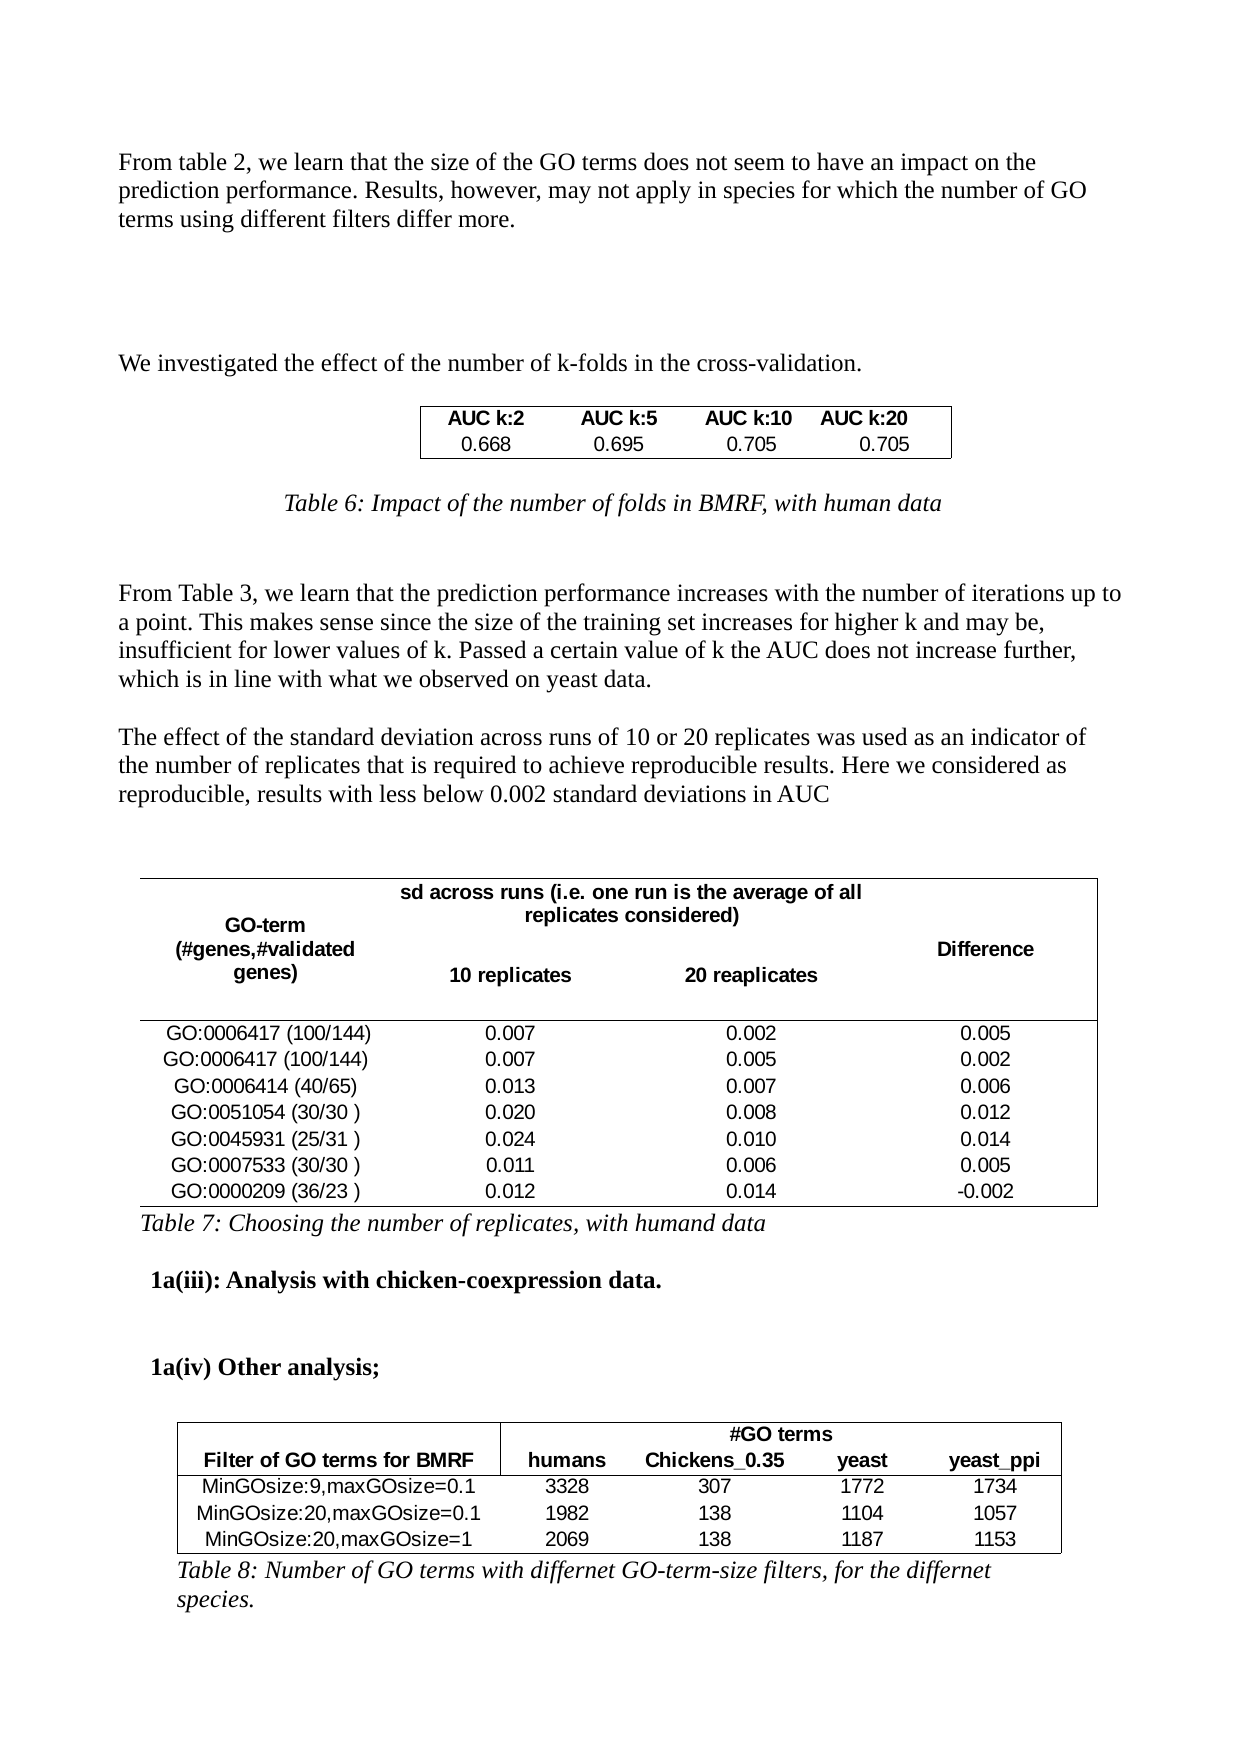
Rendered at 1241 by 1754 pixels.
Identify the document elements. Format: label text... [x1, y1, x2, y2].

text Table 8: Number of GO terms with differnet GO-term-size filters, for the differnet species. [177, 1422, 1064, 1613]
text Table 7: Choosing the number of replicates, with humand data [140, 878, 1100, 1237]
text The effect of the standard deviation across runs of 10 or 20 replicates was used as an indicator of the number of replicates that is required to achieve reproducible results. Here we considered as reproducible, results with less below 0.002 standard deviations in AUC [118, 722, 1122, 808]
text From Table 3, we learn that the prediction performance increases with the number of iterations up to a point. This makes sense since the size of the training set increases for higher k and may be, insufficient for lower values of k. Passed a certain value of k the AUC does not increase further, which is in line with what we observed on yeast data. [118, 578, 1122, 693]
text 1a(iii): Analysis with chicken-coexpression data. [118, 1266, 1122, 1294]
text 1a(iv) Other analysis; [118, 1352, 1122, 1381]
text From table 2, we learn that the size of the GO terms does not seem to have an impact on the prediction performance. Results, however, may not apply in species for which the number of GO terms using different filters differ more. [118, 147, 1122, 233]
text We investigated the effect of the number of k-folds in the cross-validation. [118, 348, 1122, 377]
text Table 6: Impact of the number of folds in BMRF, with human data [283, 488, 957, 517]
